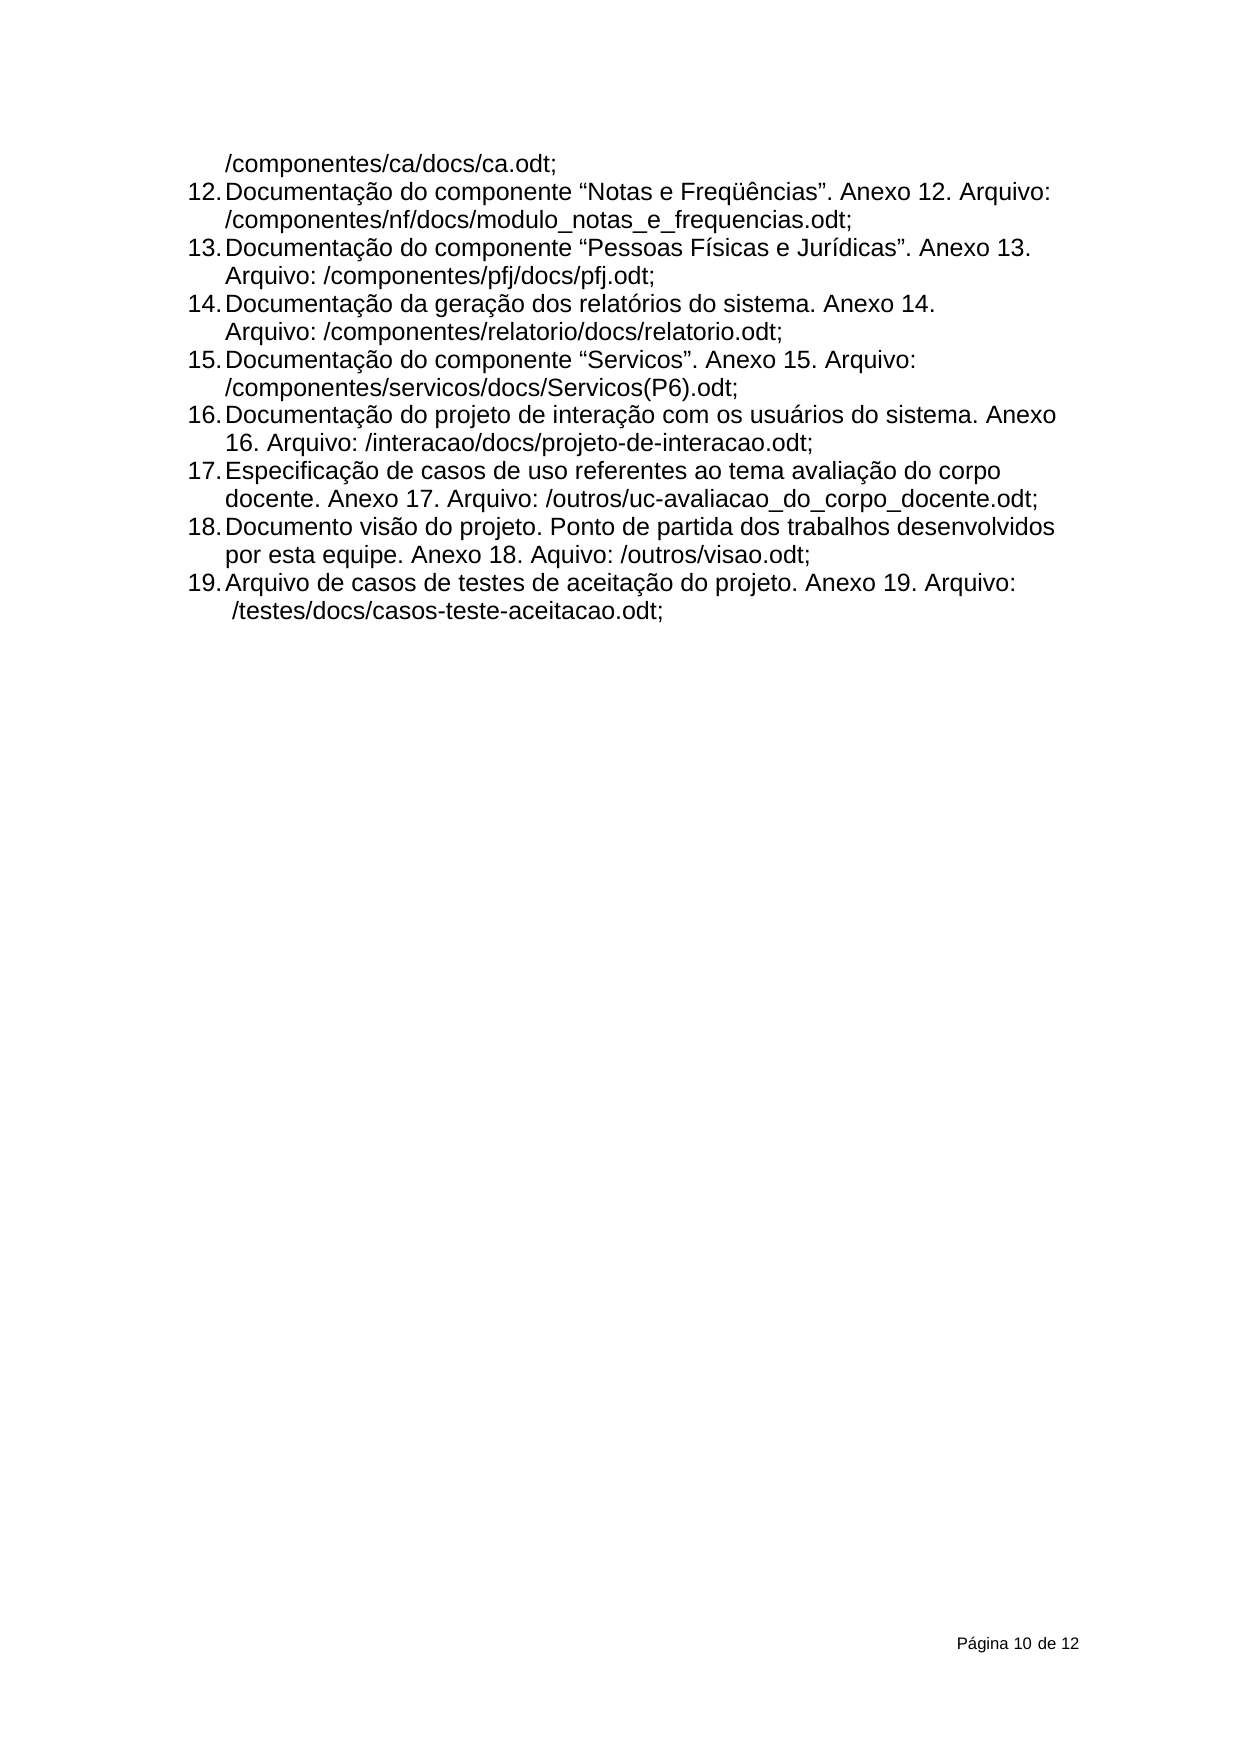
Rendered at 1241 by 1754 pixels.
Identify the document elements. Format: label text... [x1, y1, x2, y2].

list Documentação da geração dos relatórios do sistema. Anexo 14. [187, 289, 1090, 317]
list Arquivo: /componentes/relatorio/docs/relatorio.odt; [187, 317, 1090, 345]
list Documentação do componente “Servicos”. Anexo 15. Arquivo: /componentes/servicos/docs/Servicos(P6).odt; [187, 345, 1090, 401]
list Arquivo de casos de testes de aceitação do projeto. Anexo 19. Arquivo: [187, 569, 1090, 597]
list /componentes/ca/docs/ca.odt; [187, 150, 1090, 178]
list Documentação do projeto de interação com os usuários do sistema. Anexo 16. Arquivo: /interacao/docs/projeto-de-interacao.odt; [187, 401, 1090, 457]
list Documentação do componente “Pessoas Físicas e Jurídicas”. Anexo 13. Arquivo: /componentes/pfj/docs/pfj.odt; [187, 234, 1090, 289]
list Documentação do componente “Notas e Freqüências”. Anexo 12. Arquivo: /componentes/nf/docs/modulo_notas_e_frequencias.odt; [187, 178, 1090, 234]
list Documento visão do projeto. Ponto de partida dos trabalhos desenvolvidos por esta equipe. Anexo 18. Aquivo: /outros/visao.odt; [187, 513, 1090, 569]
list /testes/docs/casos-teste-aceitacao.odt; [187, 597, 1090, 624]
list Especificação de casos de uso referentes ao tema avaliação do corpo docente. Anexo 17. Arquivo: /outros/uc-avaliacao_do_corpo_docente.odt; [187, 457, 1090, 513]
